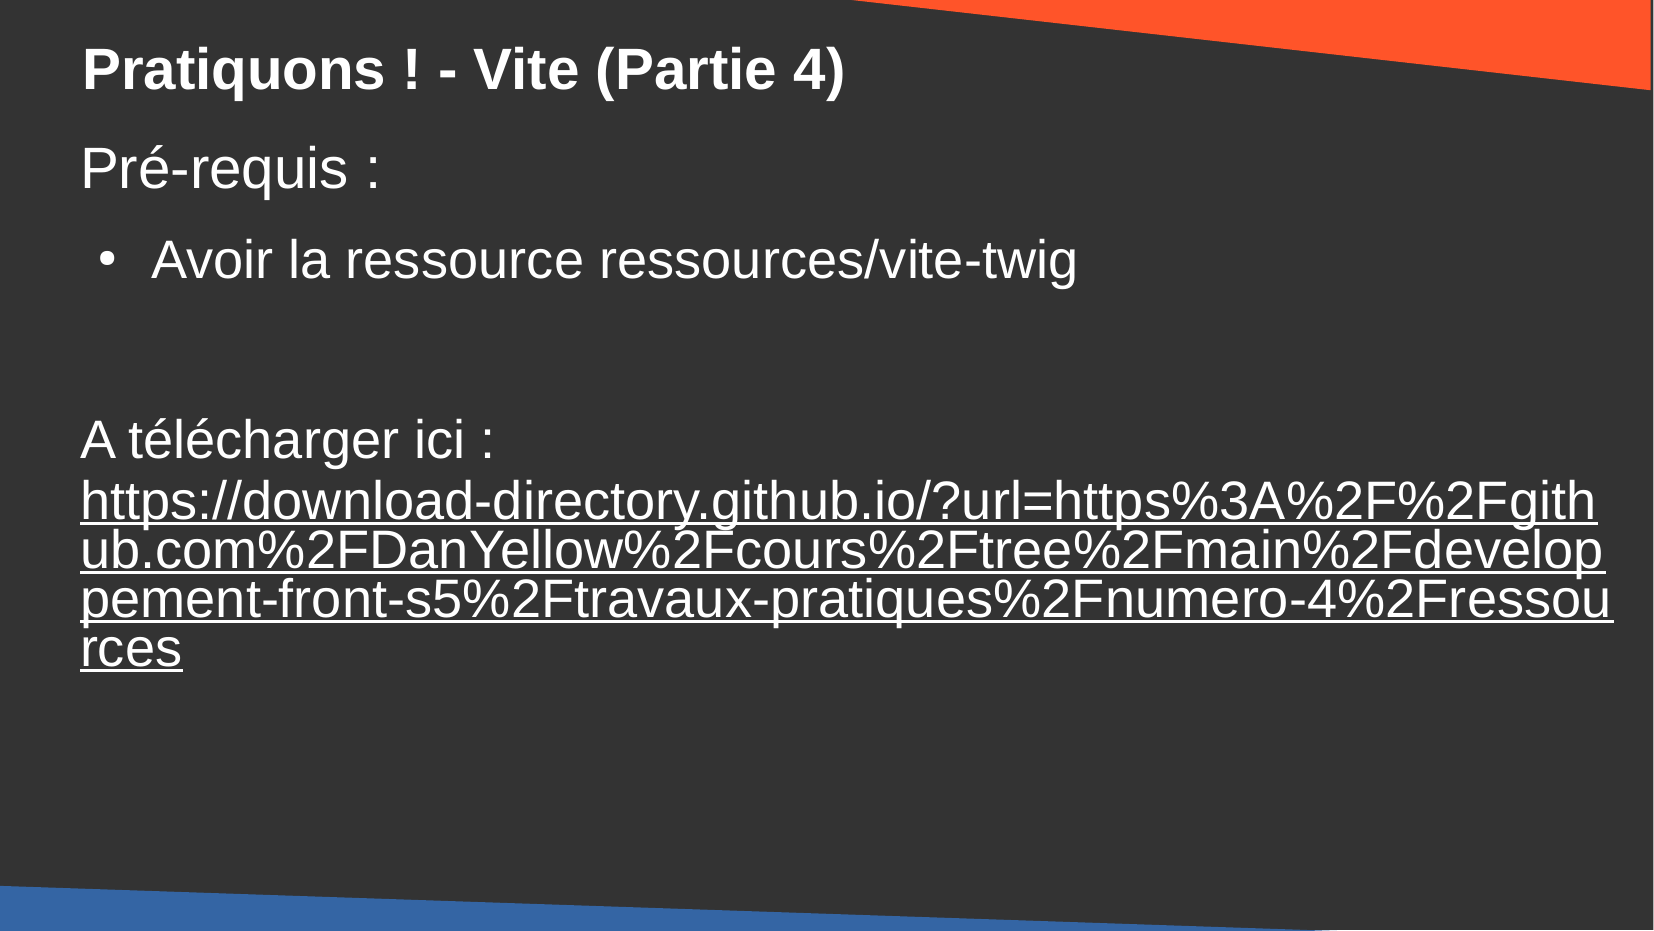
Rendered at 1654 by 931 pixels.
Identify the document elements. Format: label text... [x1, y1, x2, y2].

title Pratiquons ! - Vite (Partie 4) [82, 37, 1571, 114]
text_box [0, 885, 1337, 931]
text_box [851, 0, 1651, 91]
list Pré-requis : Avoir la ressource ressources/vite-twig A télécharger ici : https://download-directory.github.io/?url=https%3A%2F%2Fgithub.com%2FDanYellow%2Fcours%2Ftree%2Fmain%2Fdeveloppement-front-s5%2Ftravaux-pratiques%2Fnumero-4%2Fressources [80, 135, 1620, 721]
